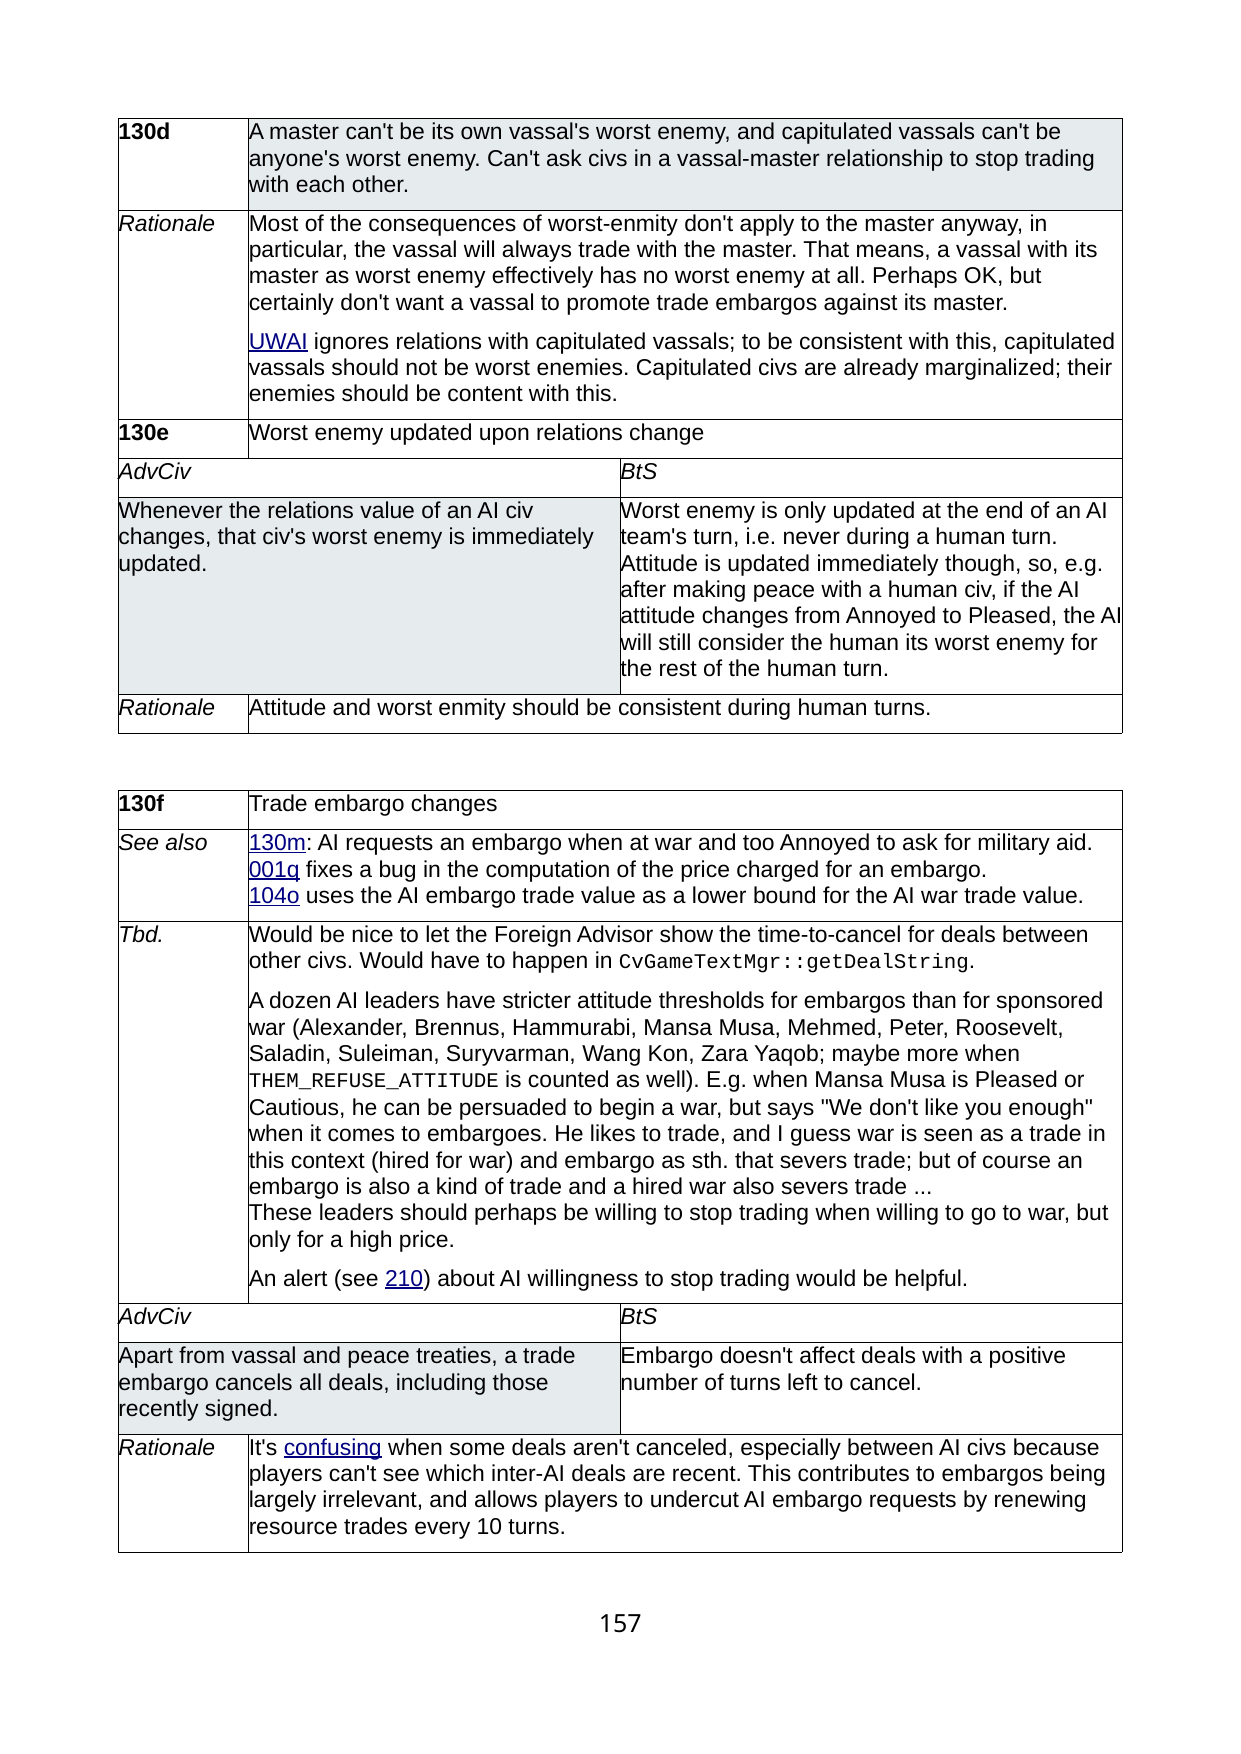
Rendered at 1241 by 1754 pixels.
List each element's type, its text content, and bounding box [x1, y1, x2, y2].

table_cell Tbd. [119, 922, 248, 1303]
table_header 130f [119, 791, 248, 829]
table_cell Worst enemy updated upon relations change [249, 420, 1122, 458]
table_cell Rationale [119, 695, 248, 733]
table_cell Attitude and worst enmity should be consistent during human turns. [249, 695, 1122, 733]
table_cell 130e [119, 420, 248, 458]
table_cell Worst enemy is only updated at the end of an AI team's turn, i.e. never during a human turn. Attitude is updated immediately though, so, e.g. after making peace with a human civ, if the AI attitude changes from Annoyed to Pleased, the AI will still consider the human its worst enemy for the rest of the human turn. [621, 498, 1122, 694]
table_cell BtS [621, 459, 1122, 497]
table_cell Whenever the relations value of an AI civ changes, that civ's worst enemy is immediately updated. [119, 498, 620, 694]
table_cell Would be nice to let the Foreign Advisor show the time-to-cancel for deals between other civs. Would have to happen in CvGameTextMgr::getDealString. A dozen AI leaders have stricter attitude thresholds for embargos than for sponsored war (Alexander, Brennus, Hammurabi, Mansa Musa, Mehmed, Peter, Roosevelt, Saladin, Suleiman, Suryvarman, Wang Kon, Zara Yaqob; maybe more when THEM_REFUSE_ATTITUDE is counted as well). E.g. when Mansa Musa is Pleased or Cautious, he can be persuaded to begin a war, but says "We don't like you enough" when it comes to embargoes. He likes to trade, and I guess war is seen as a trade in this context (hired for war) and embargo as sth. that severs trade; but of course an embargo is also a kind of trade and a hired war also severs trade ... These leaders should perhaps be willing to stop trading when willing to go to war, but only for a high price. An alert (see 210) about AI willingness to stop trading would be helpful. [249, 922, 1122, 1303]
table_cell 130m: AI requests an embargo when at war and too Annoyed to ask for military aid. 001q fixes a bug in the computation of the price charged for an embargo. 104o uses the AI embargo trade value as a lower bound for the AI war trade value. [249, 830, 1122, 921]
table_cell Rationale [119, 211, 248, 419]
table_header 130d [119, 119, 248, 210]
table_cell See also [119, 830, 248, 921]
table_cell BtS [621, 1304, 1122, 1342]
table_header Trade embargo changes [249, 791, 1122, 829]
table_cell Rationale [119, 1435, 248, 1552]
table_header A master can't be its own vassal's worst enemy, and capitulated vassals can't be anyone's worst enemy. Can't ask civs in a vassal-master relationship to stop trading with each other. [249, 119, 1122, 210]
table_cell AdvCiv [119, 459, 620, 497]
table_cell Embargo doesn't affect deals with a positive number of turns left to cancel. [621, 1343, 1122, 1434]
table_cell It's confusing when some deals aren't canceled, especially between AI civs because players can't see which inter-AI deals are recent. This contributes to embargos being largely irrelevant, and allows players to undercut AI embargo requests by renewing resource trades every 10 turns. [249, 1435, 1122, 1552]
table_cell Most of the consequences of worst-enmity don't apply to the master anyway, in particular, the vassal will always trade with the master. That means, a vassal with its master as worst enemy effectively has no worst enemy at all. Perhaps OK, but certainly don't want a vassal to promote trade embargos against its master. UWAI ignores relations with capitulated vassals; to be consistent with this, capitulated vassals should not be worst enemies. Capitulated civs are already marginalized; their enemies should be content with this. [249, 211, 1122, 419]
table_cell AdvCiv [119, 1304, 620, 1342]
table_cell Apart from vassal and peace treaties, a trade embargo cancels all deals, including those recently signed. [119, 1343, 620, 1434]
